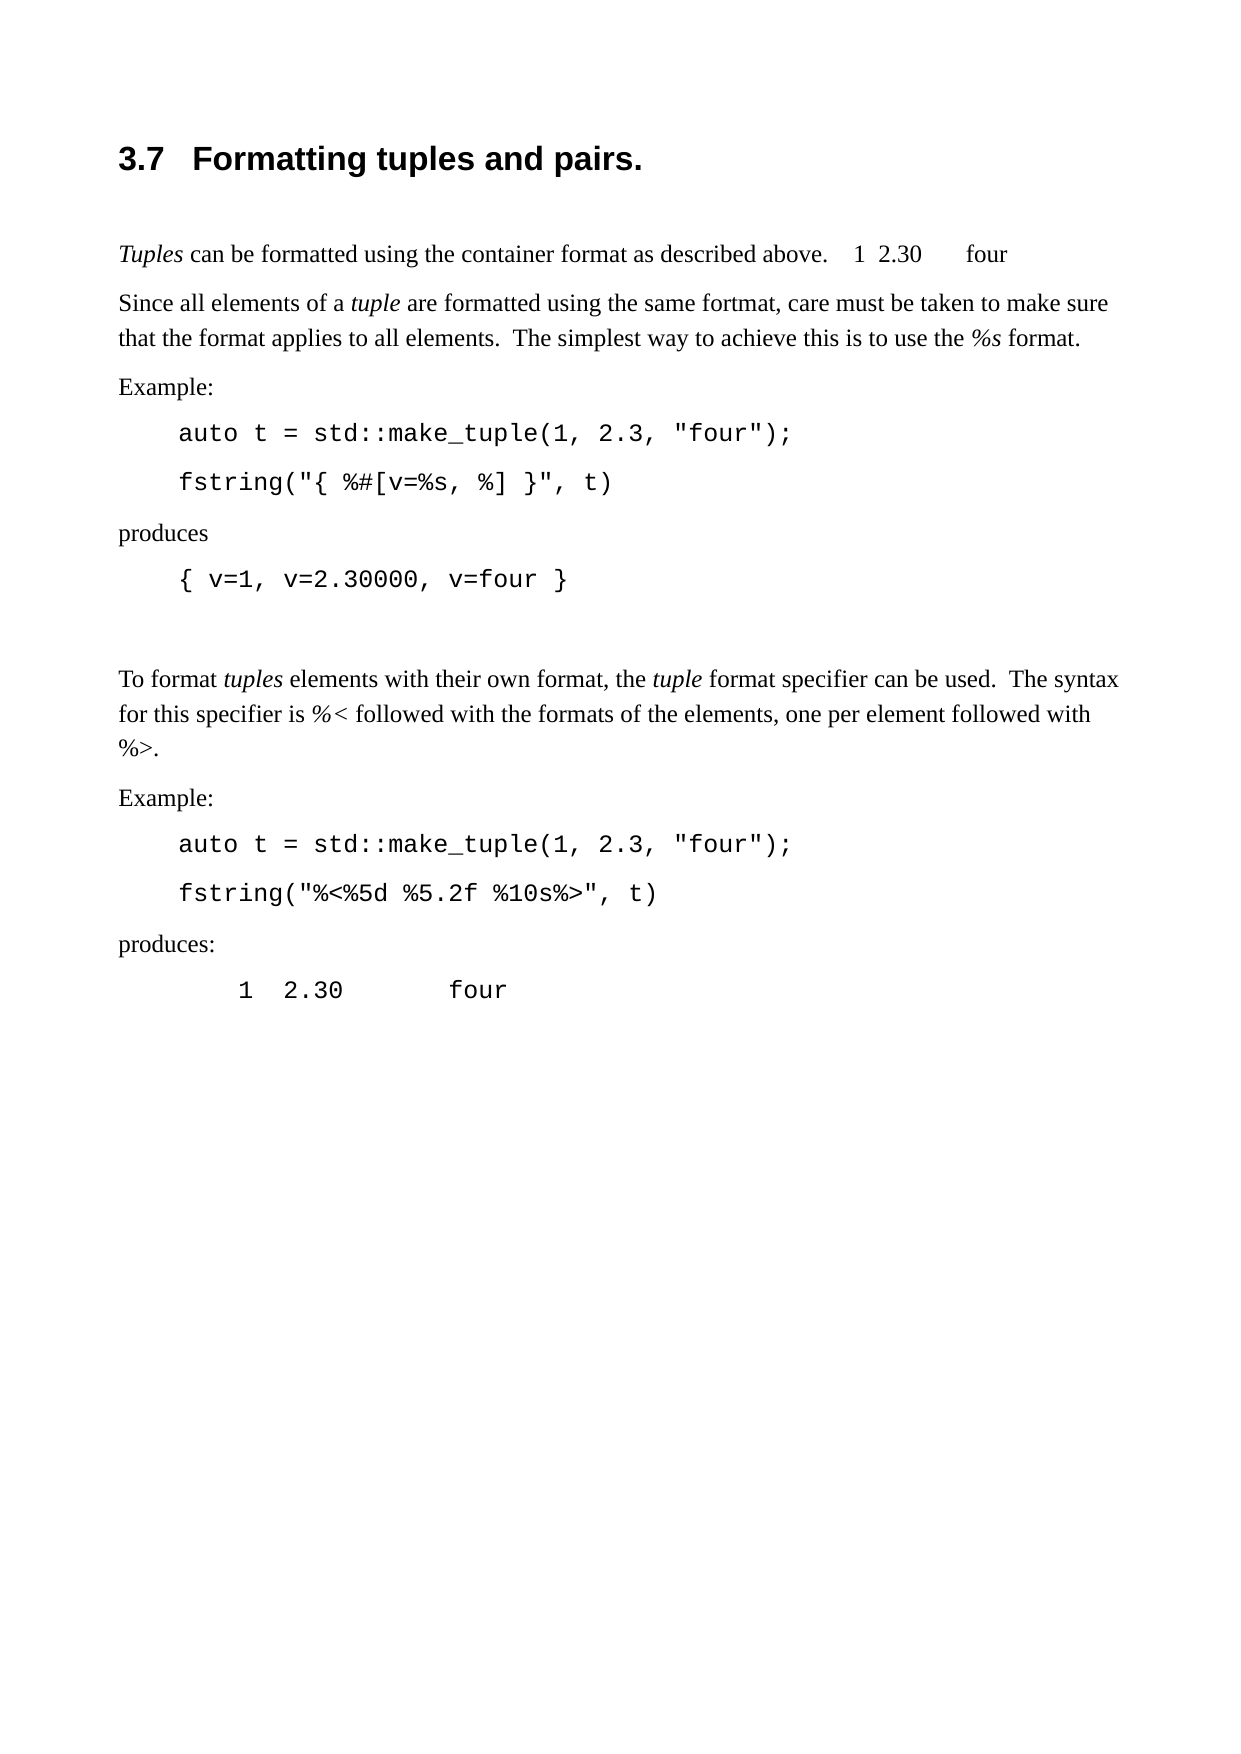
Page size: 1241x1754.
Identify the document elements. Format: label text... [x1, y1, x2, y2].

text produces: [118, 929, 1122, 957]
text { v=1, v=2.30000, v=four } [118, 567, 1122, 595]
text 1 2.30 four [118, 978, 1122, 1006]
text Example: [118, 372, 1122, 401]
text fstring("{ %#[v=%s, %] }", t) [118, 469, 1122, 498]
text auto t = std::make_tuple(1, 2.3, "four"); [118, 421, 1122, 449]
text Example: [118, 783, 1122, 811]
text Since all elements of a tuple are formatted using the same fortmat, care must be taken to make sure that the format applies to all elements. The simplest way to achieve this is to use the %s format. [118, 288, 1122, 351]
text produces [118, 518, 1122, 547]
subtitle Formatting tuples and pairs. [118, 139, 1122, 178]
text To format tuples elements with their own format, the tuple format specifier can be used. The syntax for this specifier is %< followed with the formats of the elements, one per element followed with %>. [118, 664, 1122, 762]
text Tuples can be formatted using the container format as described above. 1 2.30 four [118, 239, 1122, 268]
text auto t = std::make_tuple(1, 2.3, "four"); [118, 832, 1122, 860]
text fstring("%<%5d %5.2f %10s%>", t) [118, 880, 1122, 908]
